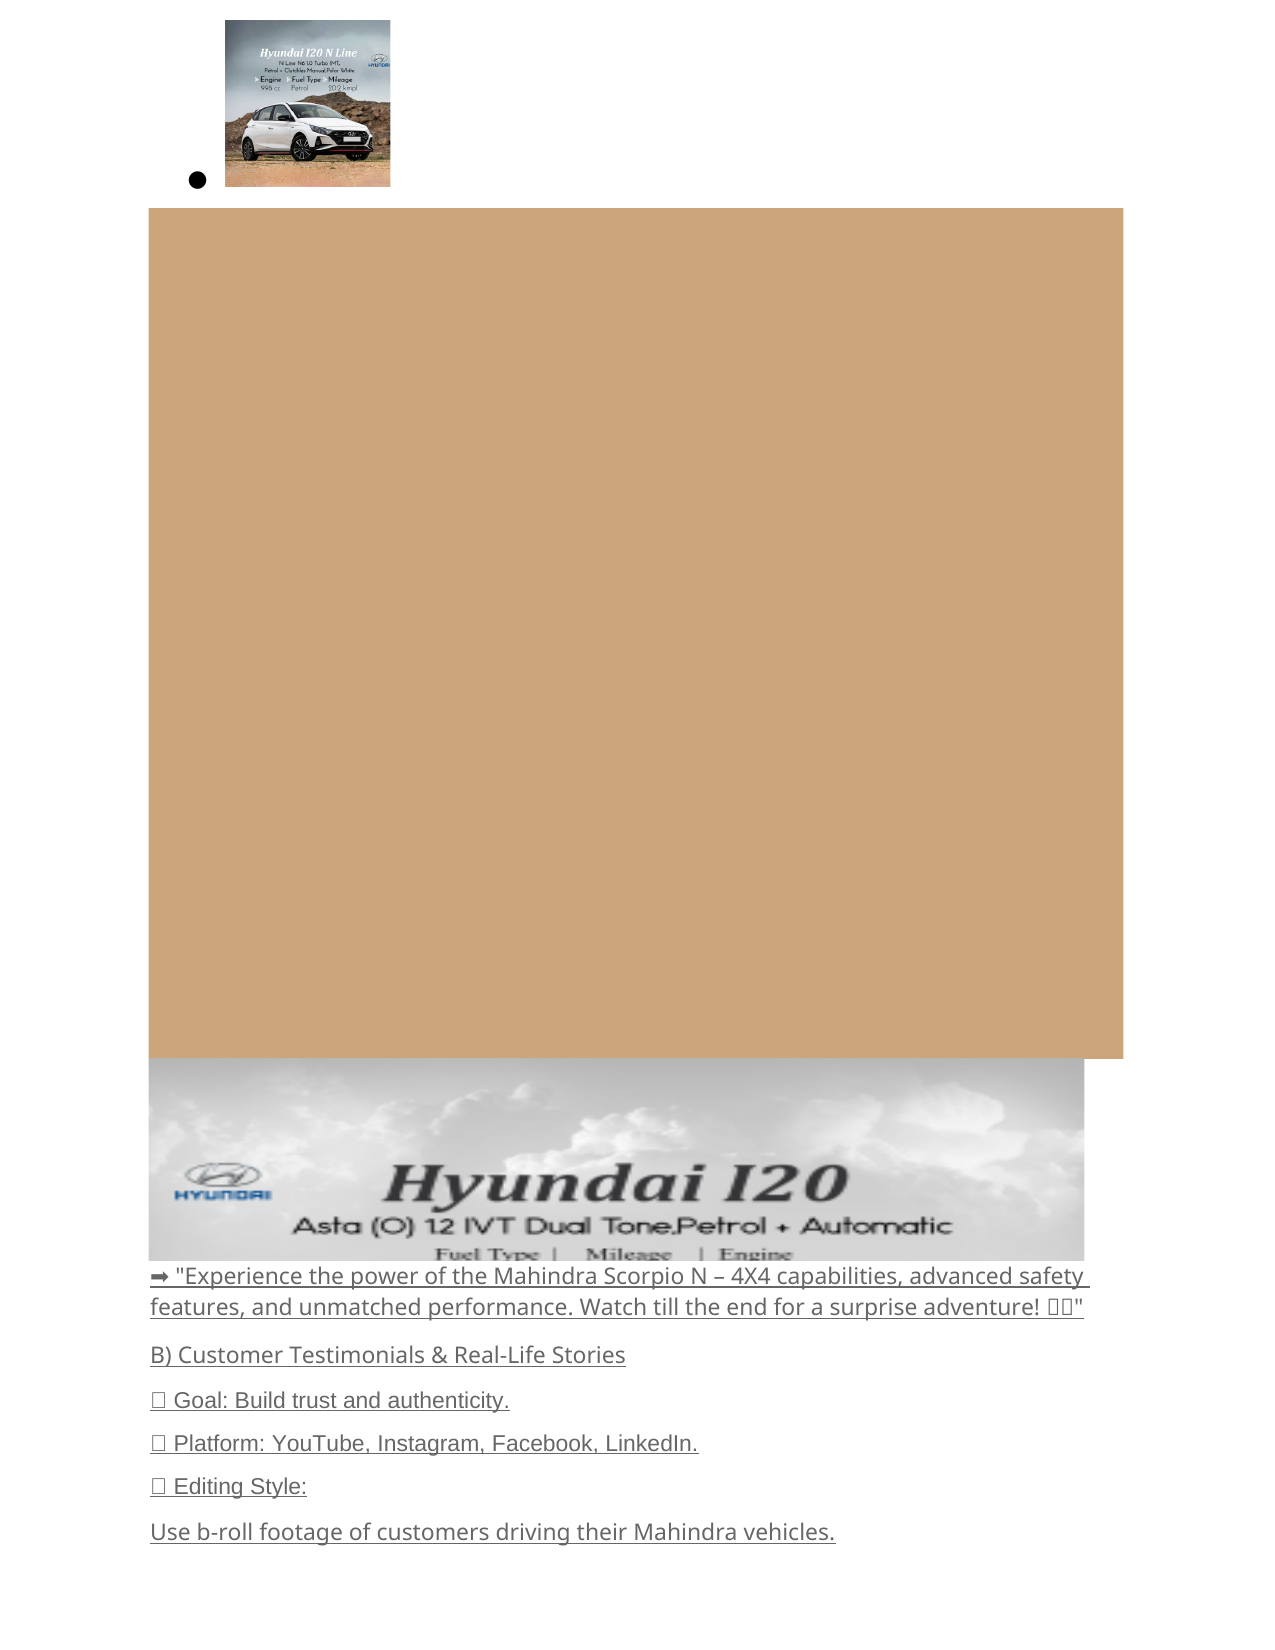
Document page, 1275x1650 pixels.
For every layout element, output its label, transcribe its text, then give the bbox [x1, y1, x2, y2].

subtitle B) Customer Testimonials & Real-Life Stories [150, 1339, 1125, 1370]
picture [148, 208, 1124, 1261]
subtitle Use b-roll footage of customers driving their Mahindra vehicles. [150, 1516, 1125, 1547]
subtitle ➡ "Experience the power of the Mahindra Scorpio N – 4X4 capabilities, advanced safety features, and unmatched performance. Watch till the end for a surprise adventure! 🚙🔥" [150, 1260, 1125, 1322]
picture [225, 20, 391, 187]
subtitle ✅ Goal: Build trust and authenticity. [150, 1387, 1125, 1413]
subtitle ✅ Editing Style: [150, 1473, 1125, 1499]
subtitle ✅ Platform: YouTube, Instagram, Facebook, LinkedIn. [150, 1430, 1125, 1456]
